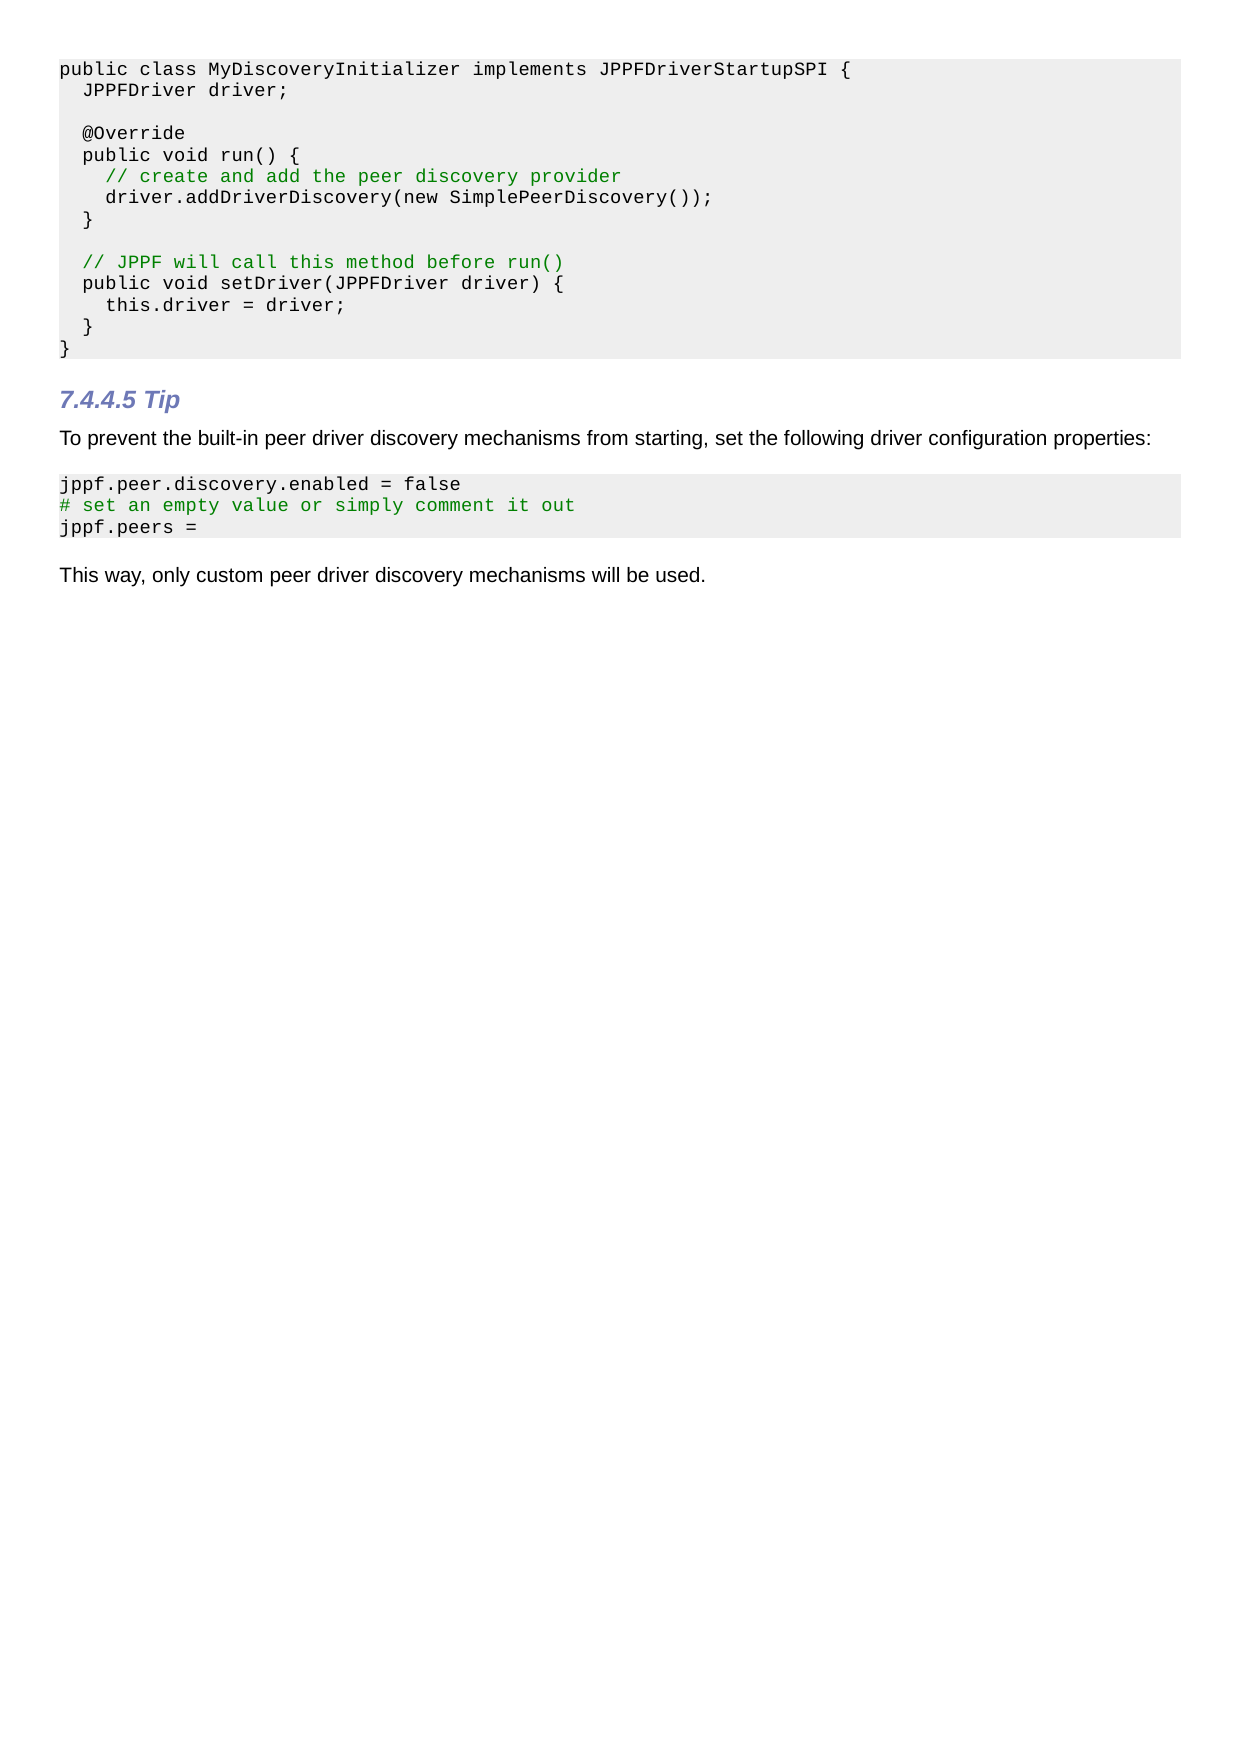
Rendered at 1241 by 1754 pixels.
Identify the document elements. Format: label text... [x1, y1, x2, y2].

text // create and add the peer discovery provider [59, 166, 1181, 188]
text public void run() { [59, 145, 1181, 166]
text // JPPF will call this method before run() [59, 252, 1181, 274]
text public class MyDiscoveryInitializer implements JPPFDriverStartupSPI { [59, 59, 1181, 81]
text public void setDriver(JPPFDriver driver) { [59, 274, 1181, 295]
text This way, only custom peer driver discovery mechanisms will be used. [59, 563, 1181, 587]
text jppf.peers = [59, 517, 1181, 538]
text @Override [59, 123, 1181, 145]
subtitle Tip [59, 384, 1181, 413]
text JPPFDriver driver; [59, 81, 1181, 102]
text } [59, 317, 1181, 338]
text driver.addDriverDiscovery(new SimplePeerDiscovery()); [59, 188, 1181, 209]
text this.driver = driver; [59, 295, 1181, 317]
text # set an empty value or simply comment it out [59, 496, 1181, 517]
text To prevent the built-in peer driver discovery mechanisms from starting, set the following driver configuration properties: [59, 426, 1181, 450]
text } [59, 209, 1181, 231]
text } [59, 338, 1181, 359]
text jppf.peer.discovery.enabled = false [59, 474, 1181, 496]
